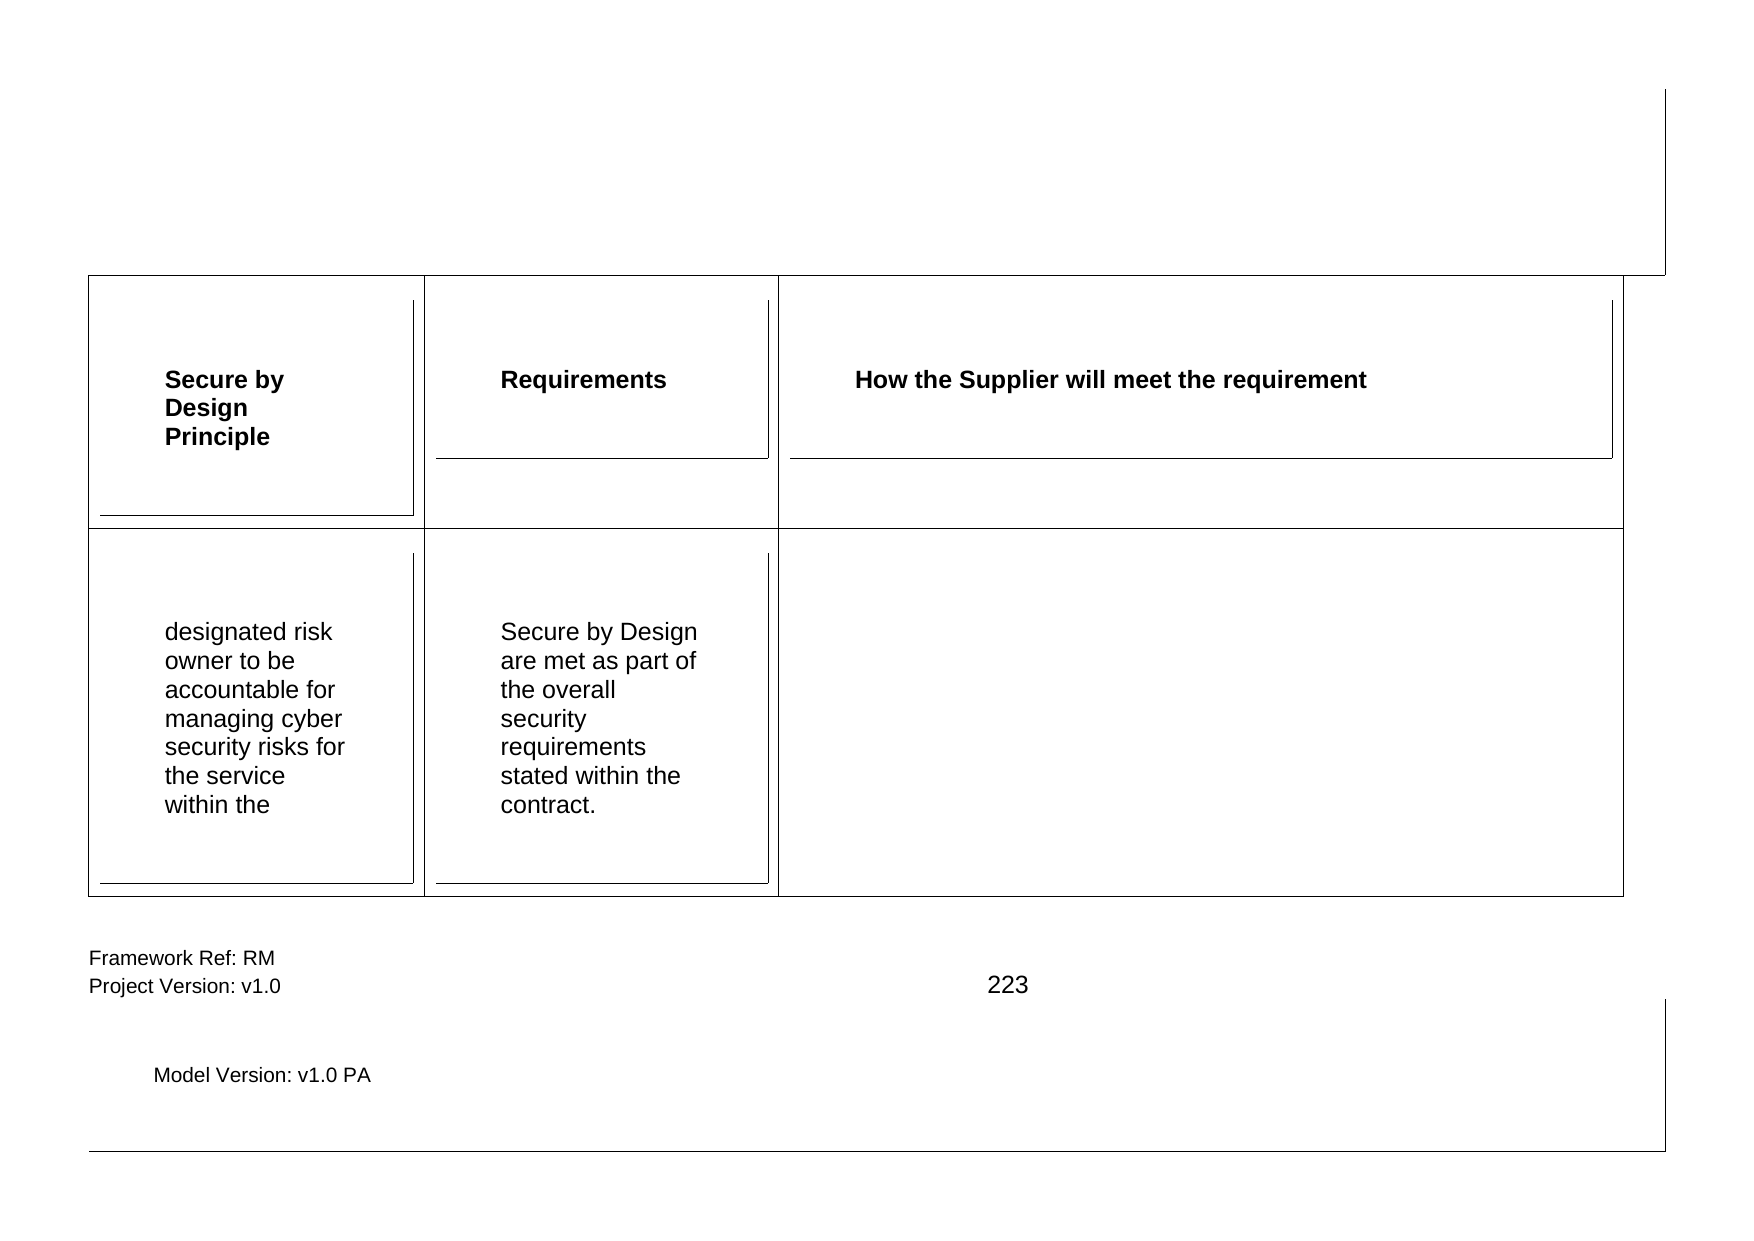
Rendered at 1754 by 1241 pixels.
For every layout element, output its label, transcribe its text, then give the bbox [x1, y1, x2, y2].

table_header How the Supplier will meet the requirement [779, 276, 1623, 528]
table_cell Secure by Design are met as part of the overall security requirements stated within the contract. [425, 529, 778, 896]
table_header Secure by Design Principle [89, 276, 424, 528]
table_cell designated risk owner to be accountable for managing cyber security risks for the service within the [89, 529, 424, 896]
table_cell [779, 529, 1623, 896]
table_header Requirements [425, 276, 778, 528]
